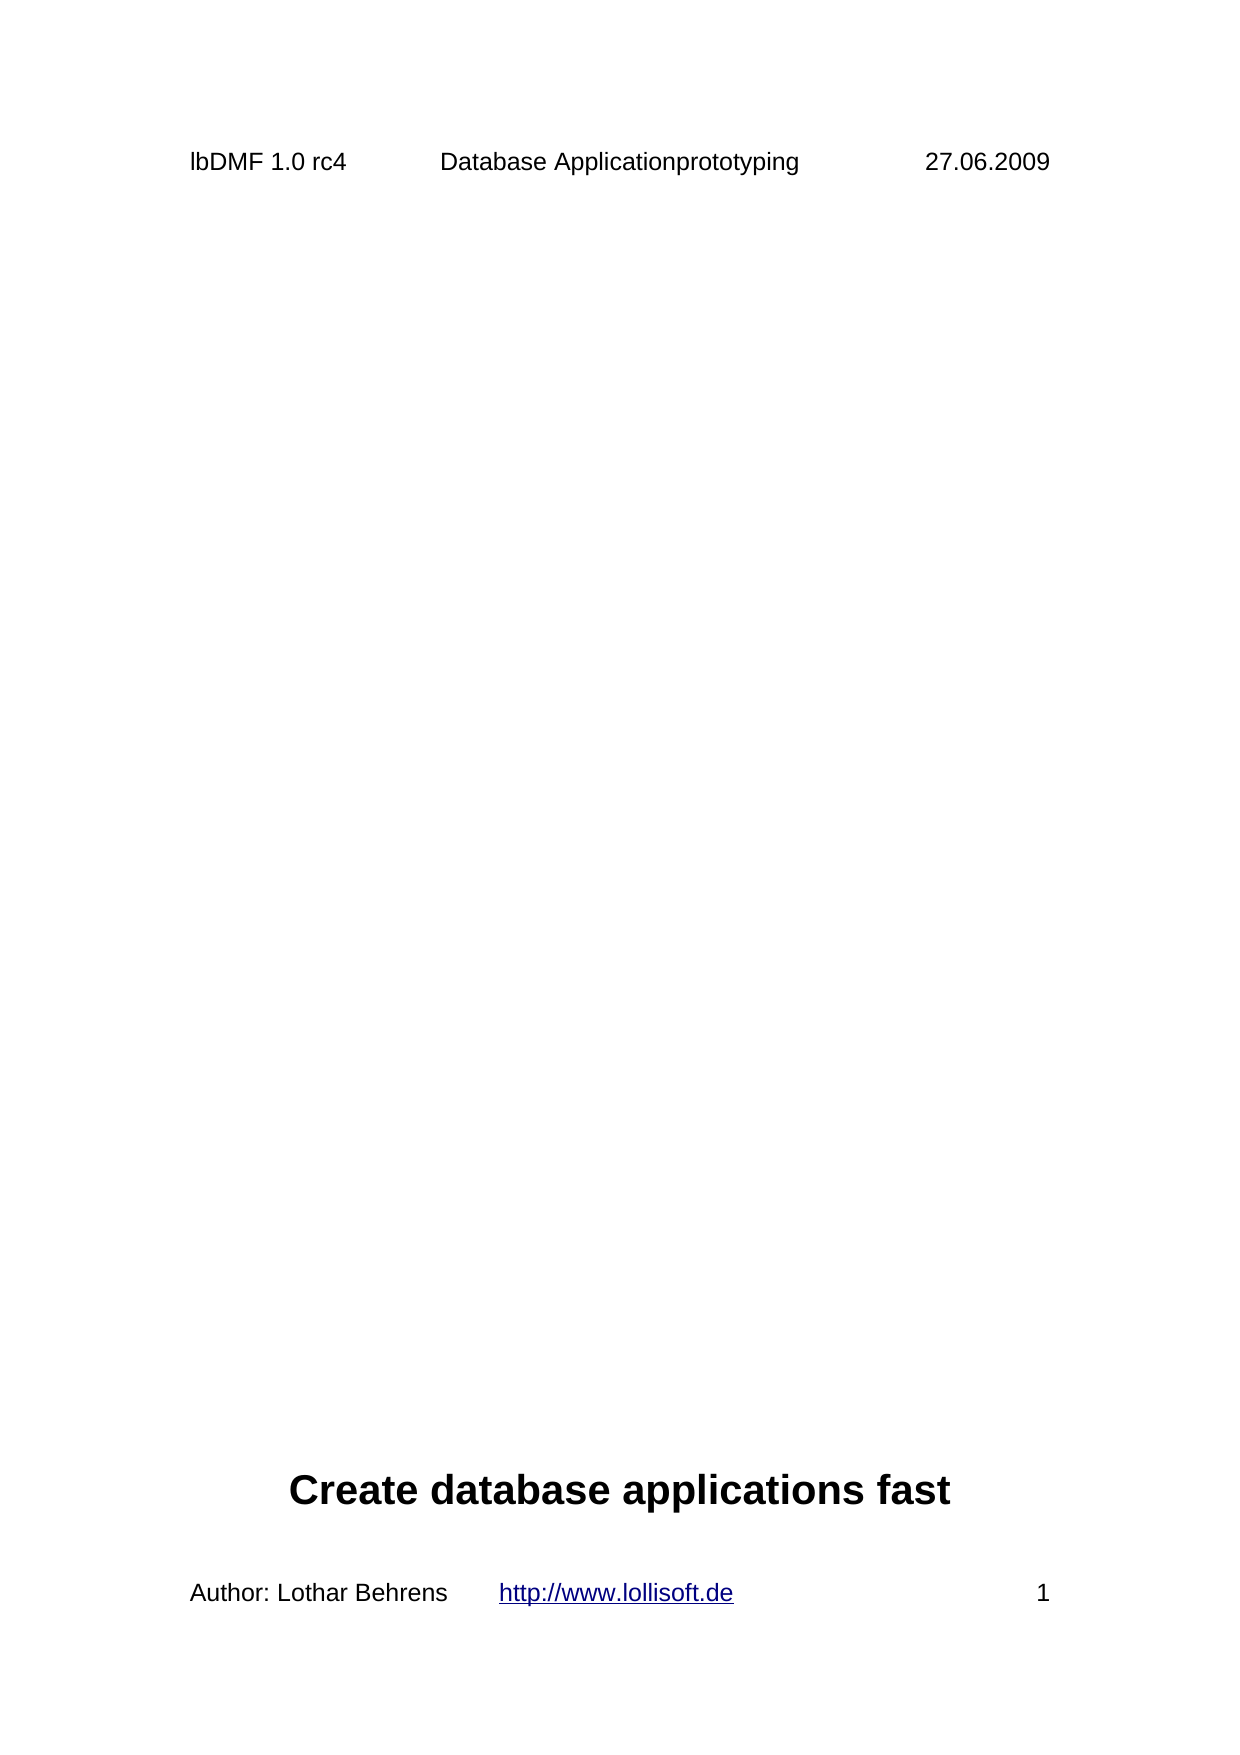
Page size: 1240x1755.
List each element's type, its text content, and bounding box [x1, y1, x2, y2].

text Create database applications fast [189, 1467, 1050, 1514]
